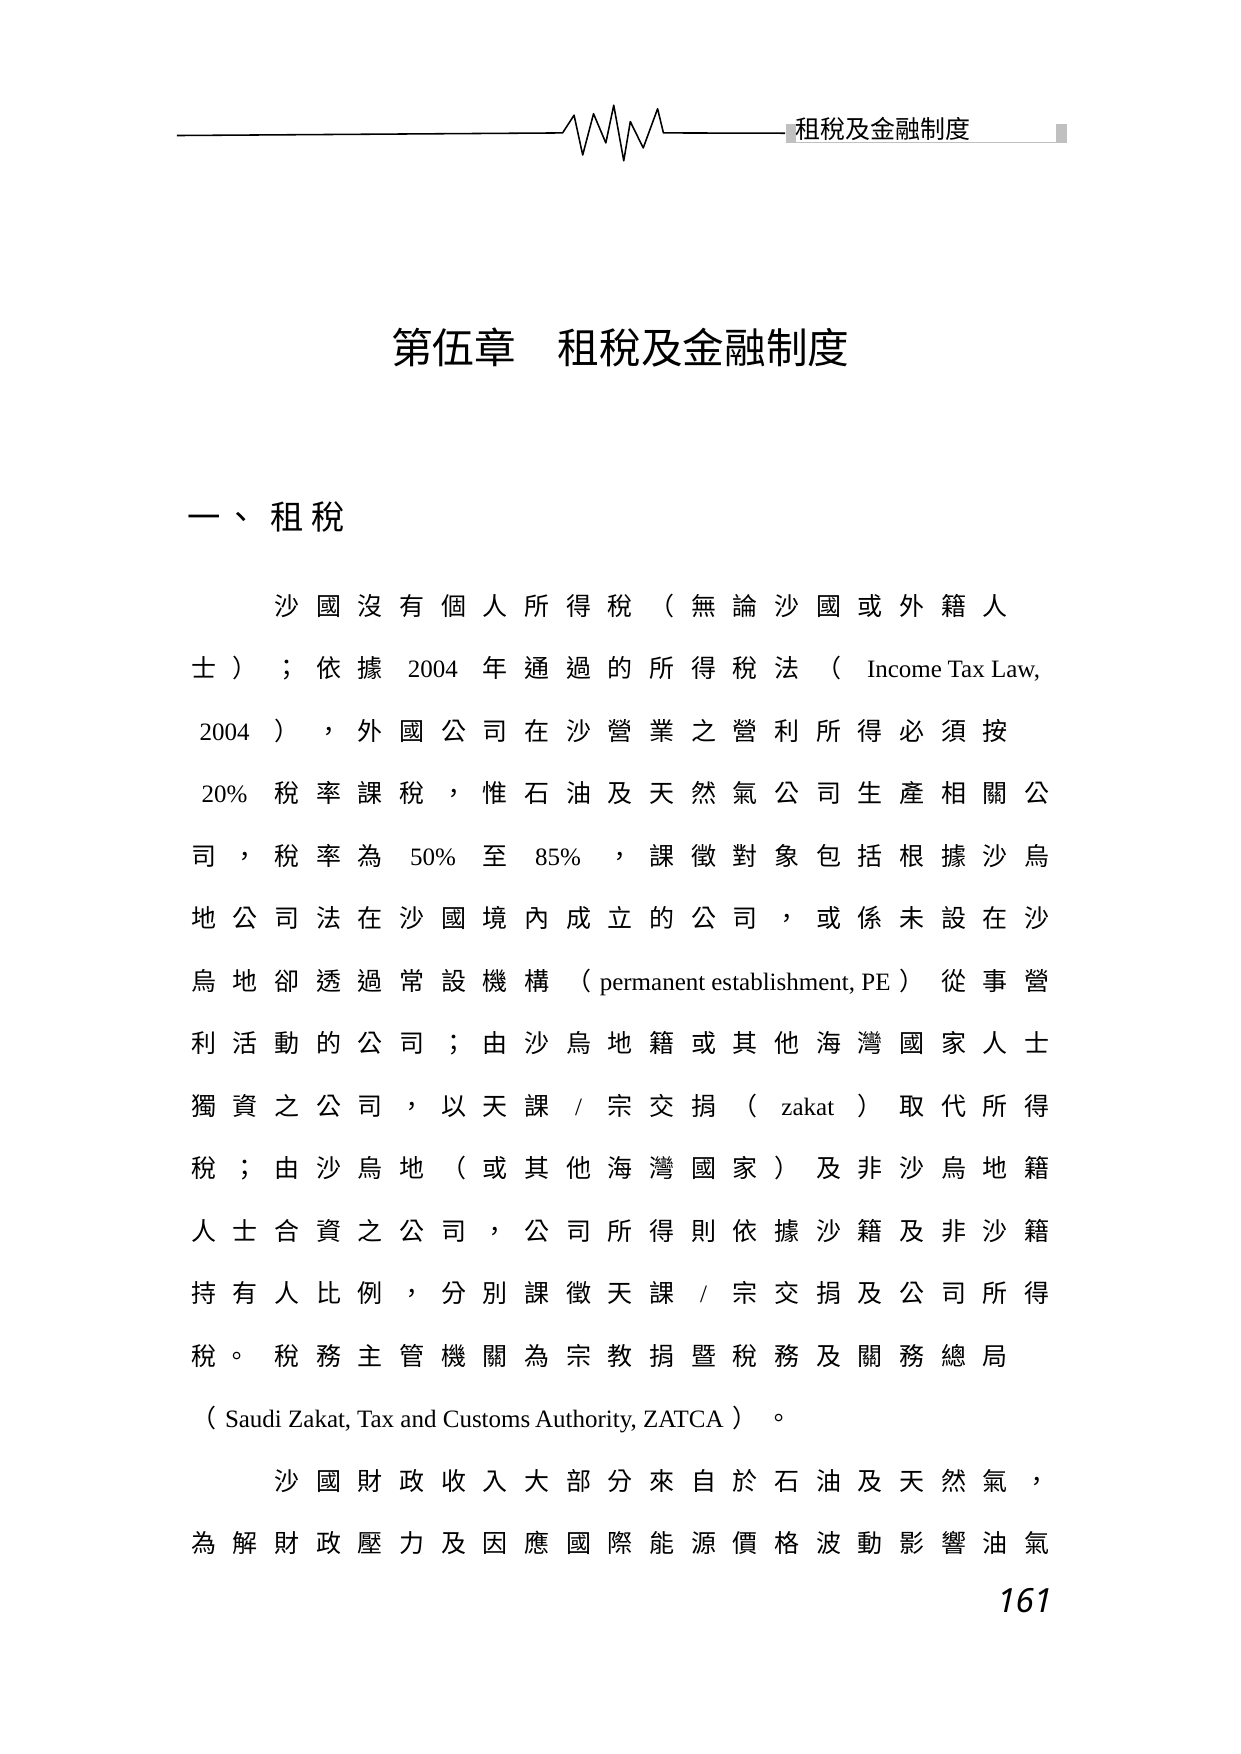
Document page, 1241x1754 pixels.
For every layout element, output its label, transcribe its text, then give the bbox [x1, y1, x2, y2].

text 沙國沒有個人所得稅（無論沙國或外籍人士）；依據2004年通過的所得稅法（Income Tax Law, 2004），外國公司在沙營業之營利所得必須按20%稅率課稅，惟石油及天然氣公司生產相關公司，稅率為50%至85%，課徵對象包括根據沙烏地公司法在沙國境內成立的公司，或係未設在沙烏地卻透過常設機構（permanent establishment, PE）從事營利活動的公司；由沙烏地籍或其他海灣國家人士獨資之公司，以天課/宗交捐（zakat）取代所得稅；由沙烏地（或其他海灣國家）及非沙烏地籍人士合資之公司，公司所得則依據沙籍及非沙籍持有人比例，分別課徵天課/宗交捐及公司所得稅。稅務主管機關為宗教捐暨稅務及關務總局（Saudi Zakat, Tax and Customs Authority, ZATCA）。 [183, 563, 1058, 1438]
text 一、租稅 [183, 473, 1058, 536]
text 第伍章 租稅及金融制度 [183, 304, 1058, 366]
text 沙國財政收入大部分來自於石油及天然氣，為解財政壓力及因應國際能源價格波動影響油氣 [183, 1438, 1058, 1563]
